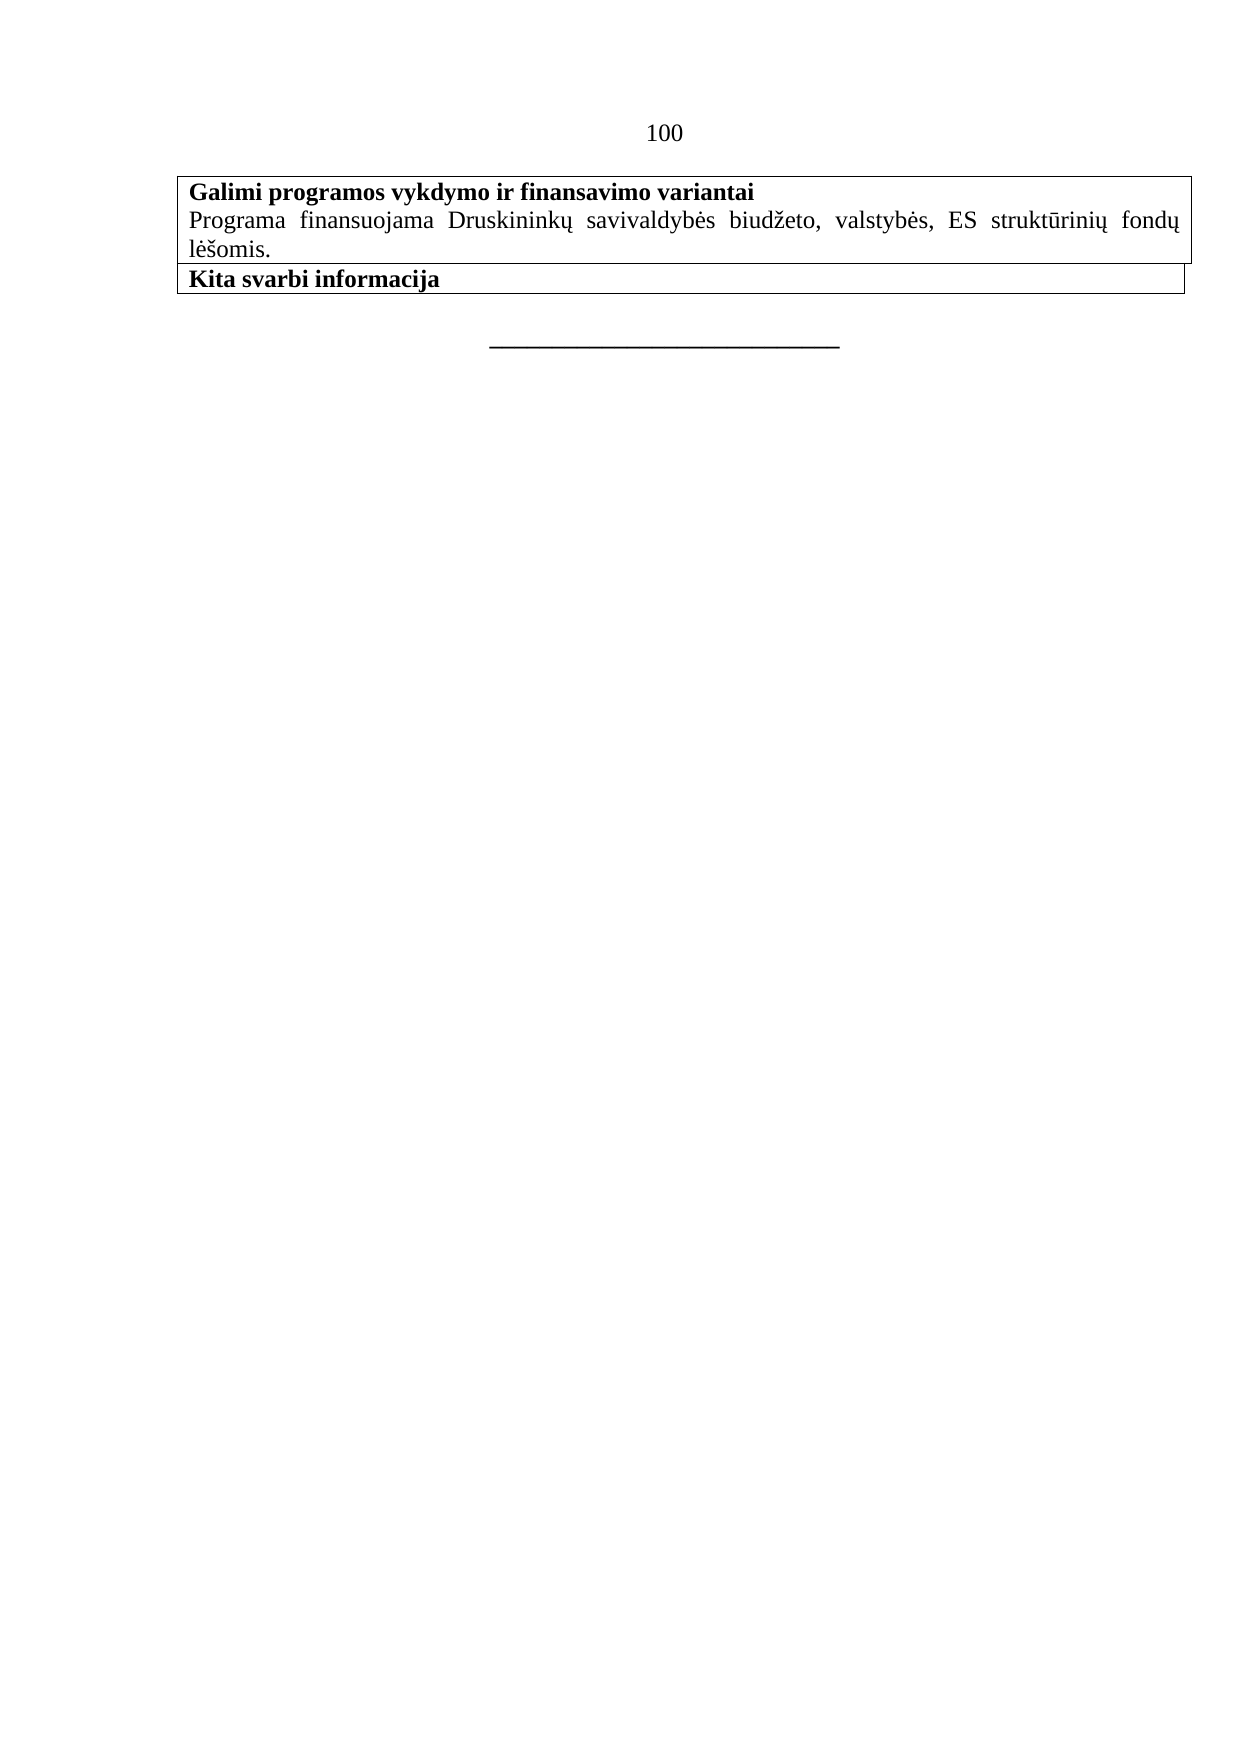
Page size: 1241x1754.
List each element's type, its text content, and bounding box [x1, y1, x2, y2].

table_cell [1185, 264, 1192, 293]
table_header Galimi programos vykdymo ir finansavimo variantai Programa finansuojama Druskininkų savivaldybės biudžeto, valstybės, ES struktūrinių fondų lėšomis. [178, 177, 1191, 263]
table_cell Kita svarbi informacija [178, 264, 1184, 293]
text ____________________________ [177, 322, 1152, 351]
